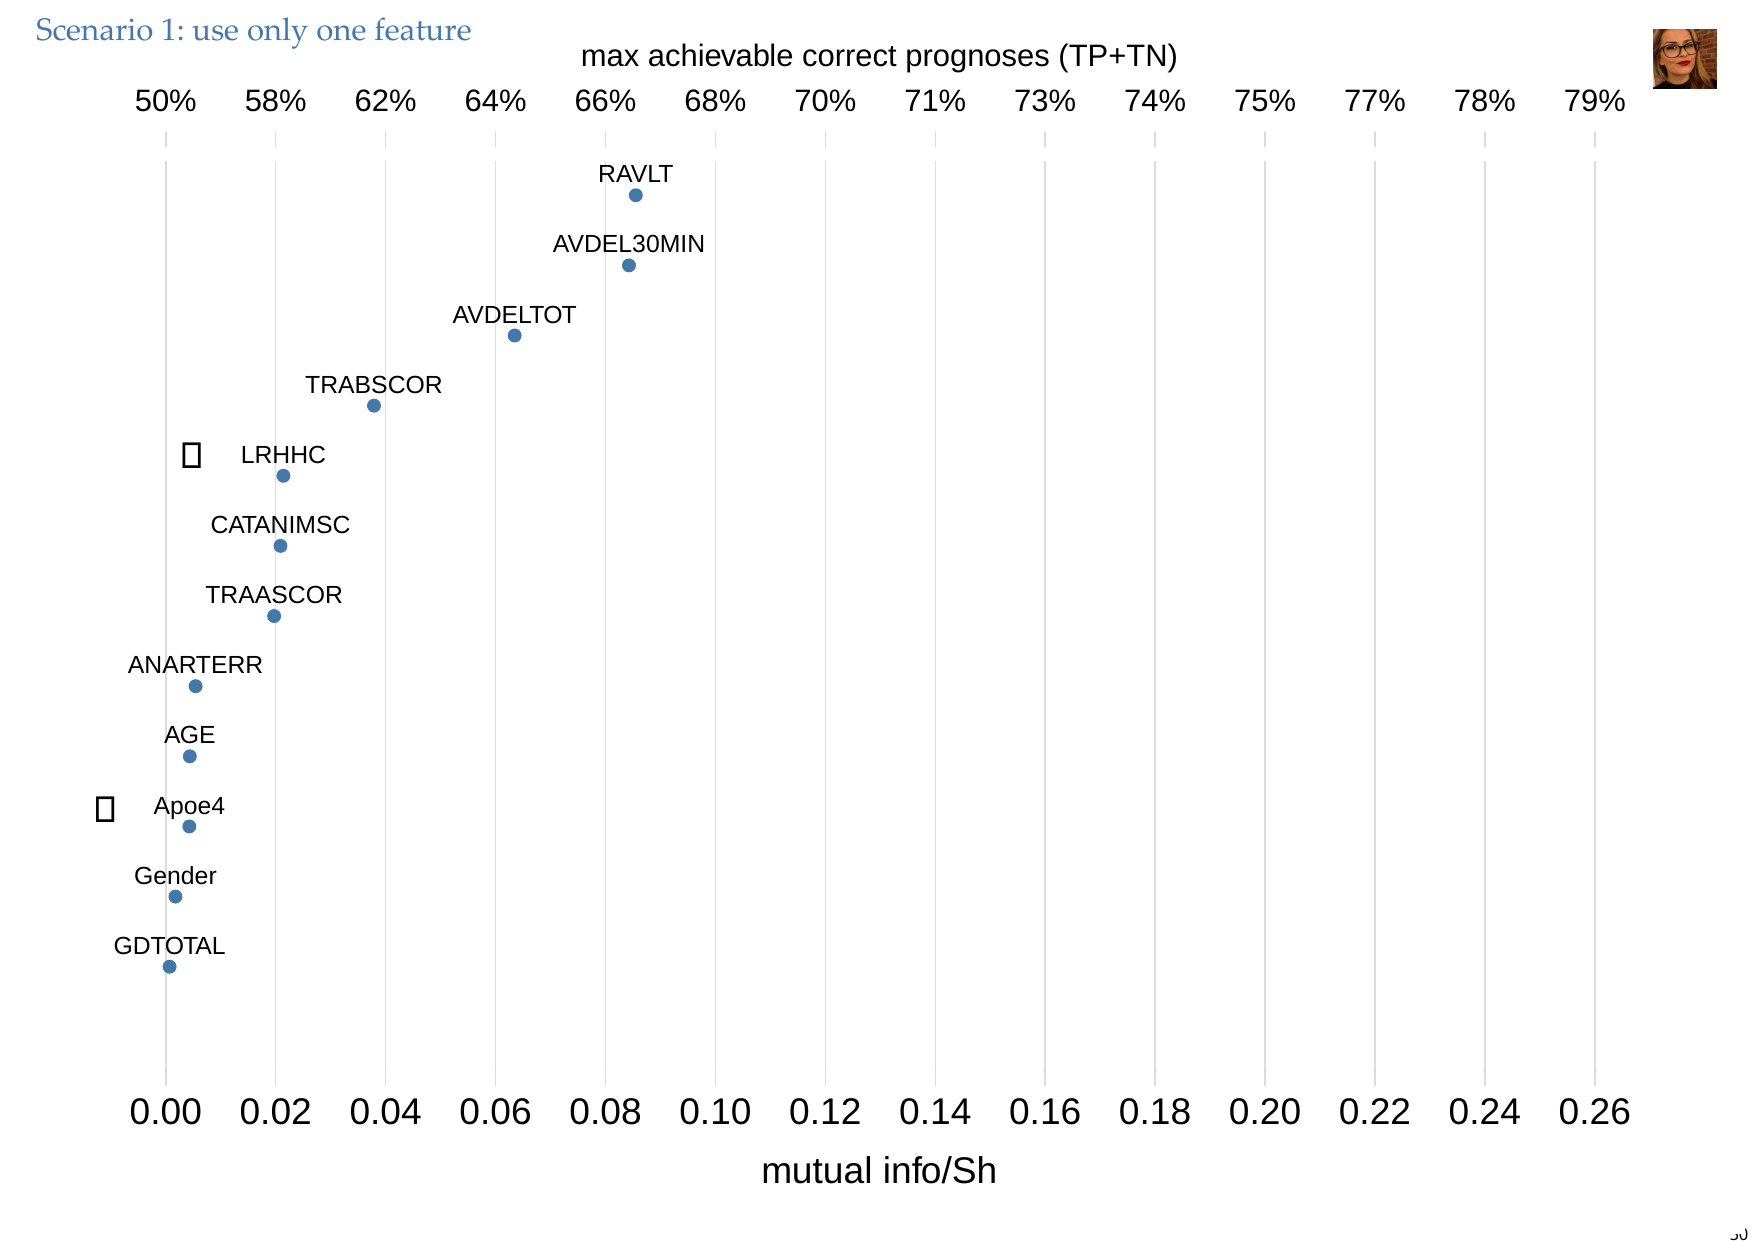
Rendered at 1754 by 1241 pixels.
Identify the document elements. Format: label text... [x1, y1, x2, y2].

text_box Scenario 1: use only one feature [21, 10, 488, 58]
picture [9, 6, 1745, 1235]
text_box 🧬 [78, 774, 160, 840]
text_box 🧠 [164, 420, 247, 486]
